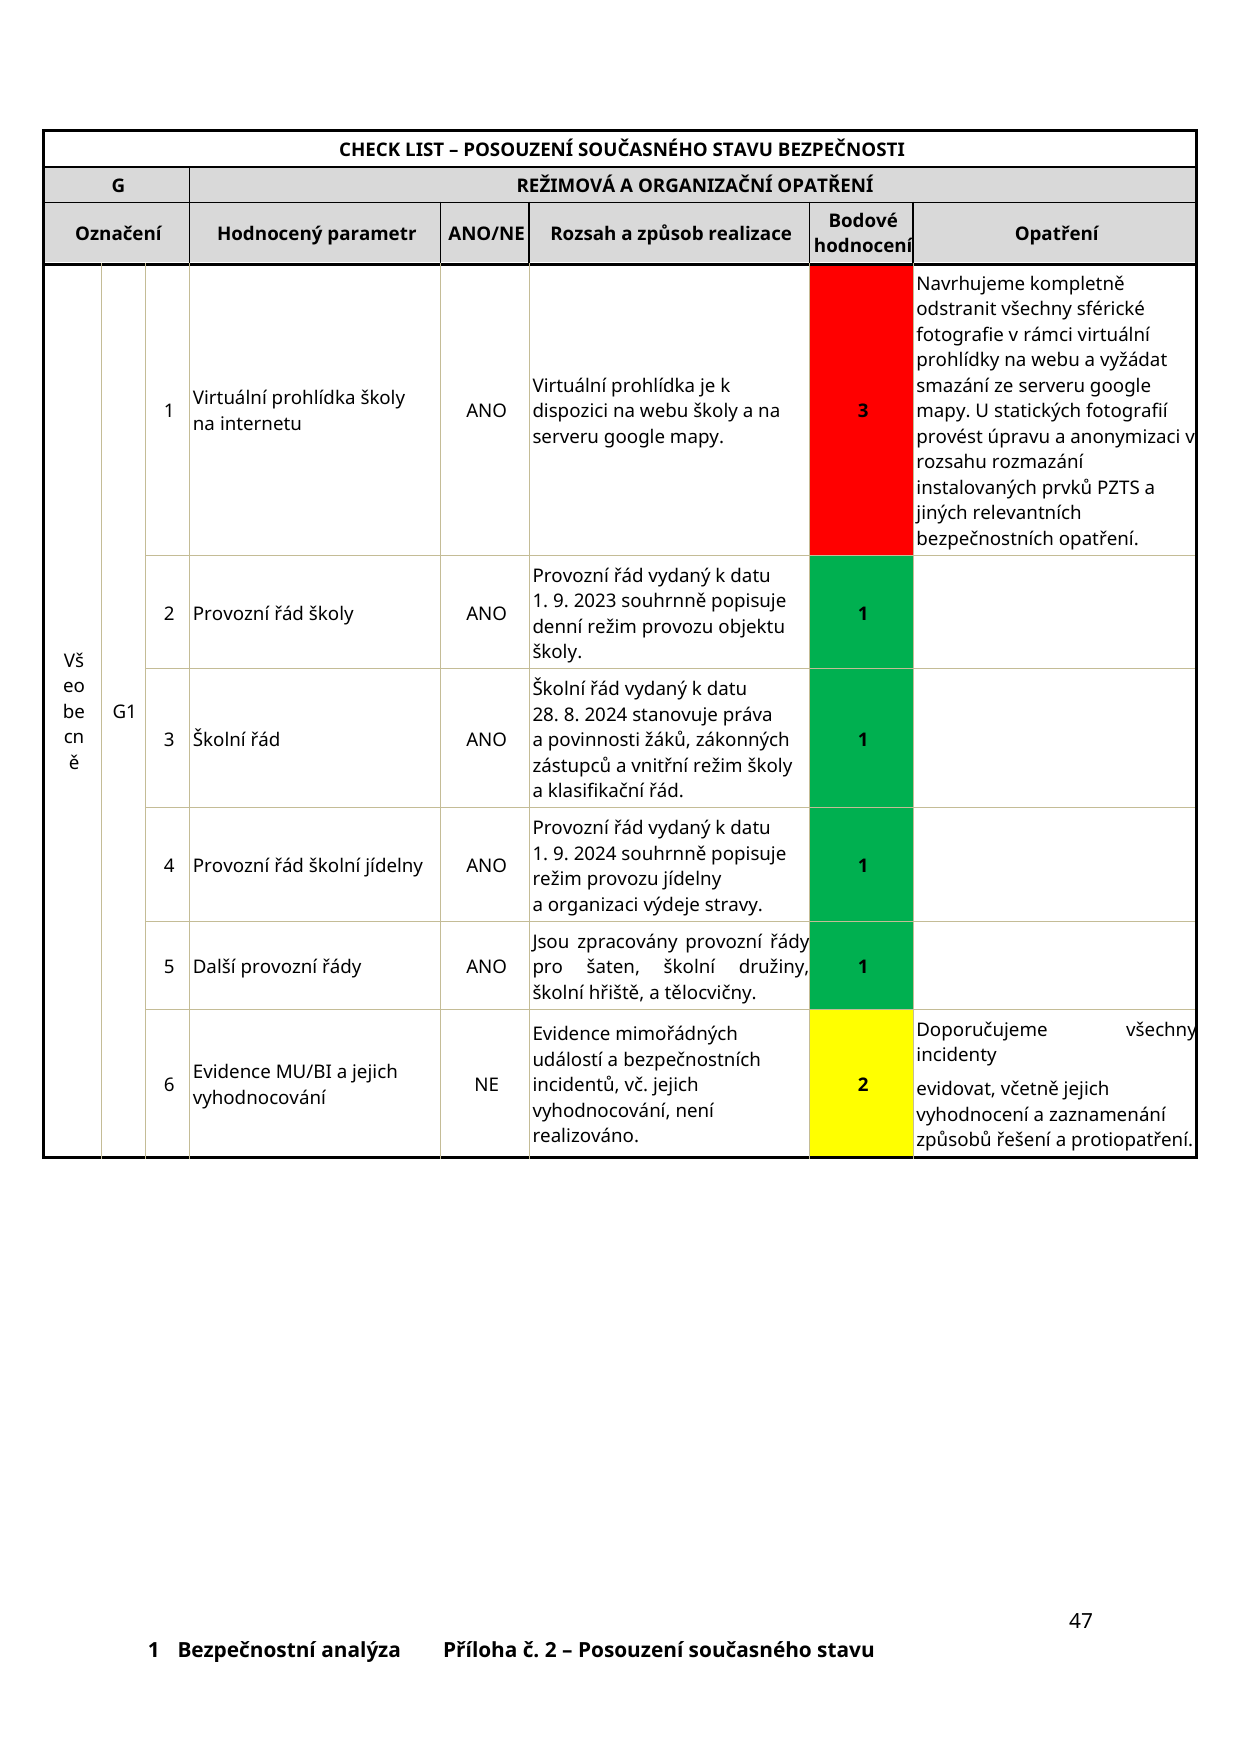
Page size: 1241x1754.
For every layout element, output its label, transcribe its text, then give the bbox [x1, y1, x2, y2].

table_cell 2 [146, 556, 189, 668]
table_cell Virtuální prohlídka školy na internetu [190, 266, 440, 555]
table_cell Provozní řád vydaný k datu 1. 9. 2023 souhrnně popisuje denní režim provozu objektu školy. [530, 556, 809, 668]
table_cell [914, 922, 1195, 1009]
table_cell NE [441, 1010, 529, 1156]
table_cell Hodnocený parametr [190, 203, 440, 262]
table_header CHECK LIST – POSOUZENÍ SOUČASNÉHO STAVU BEZPEČNOSTI [45, 132, 1195, 166]
table_cell Provozní řád školní jídelny [190, 808, 440, 921]
table_cell ANO [441, 556, 529, 668]
table_cell Další provozní řády [190, 922, 440, 1009]
table_cell Evidence MU/BI a jejich vyhodnocování [190, 1010, 440, 1156]
table_cell Školní řád [190, 669, 440, 807]
table_cell [914, 669, 1195, 807]
table_cell 1 [146, 266, 189, 555]
table_cell Bodové hodnocení [810, 203, 912, 262]
table_cell 2 [810, 1010, 913, 1156]
table_cell Evidence mimořádných událostí a bezpečnostních incidentů, vč. jejich vyhodnocování, není realizováno. [530, 1010, 809, 1156]
table_cell Provozní řád školy [190, 556, 440, 668]
table_cell REŽIMOVÁ A ORGANIZAČNÍ OPATŘENÍ [190, 168, 1195, 202]
table_cell [914, 556, 1195, 668]
table_cell 1 [810, 808, 913, 921]
table_cell Školní řád vydaný k datu 28. 8. 2024 stanovuje práva a povinnosti žáků, zákonných zástupců a vnitřní režim školy a klasifikační řád. [530, 669, 809, 807]
table_cell Opatření [914, 203, 1195, 262]
table_cell Označení [45, 203, 189, 262]
table_cell 1 [810, 669, 913, 807]
table_cell 3 [810, 266, 913, 555]
table_cell Všeobecně [45, 266, 101, 1156]
table_cell G [45, 168, 189, 202]
table_cell Jsou zpracovány provozní řády pro šaten, školní družiny, školní hřiště, a tělocvičny. [530, 922, 809, 1009]
table_cell ANO/NE [441, 203, 528, 262]
table_cell Virtuální prohlídka je k dispozici na webu školy a na serveru google mapy. [530, 266, 809, 555]
table_cell ANO [441, 808, 529, 921]
table_cell 6 [146, 1010, 189, 1156]
table_cell ANO [441, 266, 529, 555]
table_cell ANO [441, 669, 529, 807]
table_cell [914, 808, 1195, 921]
table_cell ANO [441, 922, 529, 1009]
table_cell Rozsah a způsob realizace [530, 203, 809, 262]
table_cell 3 [146, 669, 189, 807]
table_cell G1 [102, 266, 145, 1156]
table_cell 1 [810, 922, 913, 1009]
table_cell Navrhujeme kompletně odstranit všechny sférické fotografie v rámci virtuální prohlídky na webu a vyžádat smazání ze serveru google mapy. U statických fotografií provést úpravu a anonymizaci v rozsahu rozmazání instalovaných prvků PZTS a jiných relevantních bezpečnostních opatření. [914, 266, 1195, 555]
table_cell 4 [146, 808, 189, 921]
table_cell 1 [810, 556, 913, 668]
table_cell 5 [146, 922, 189, 1009]
table_cell Doporučujeme všechny incidenty evidovat, včetně jejich vyhodnocení a zaznamenání způsobů řešení a protiopatření. [914, 1010, 1195, 1156]
table_cell Provozní řád vydaný k datu 1. 9. 2024 souhrnně popisuje režim provozu jídelny a organizaci výdeje stravy. [530, 808, 809, 921]
